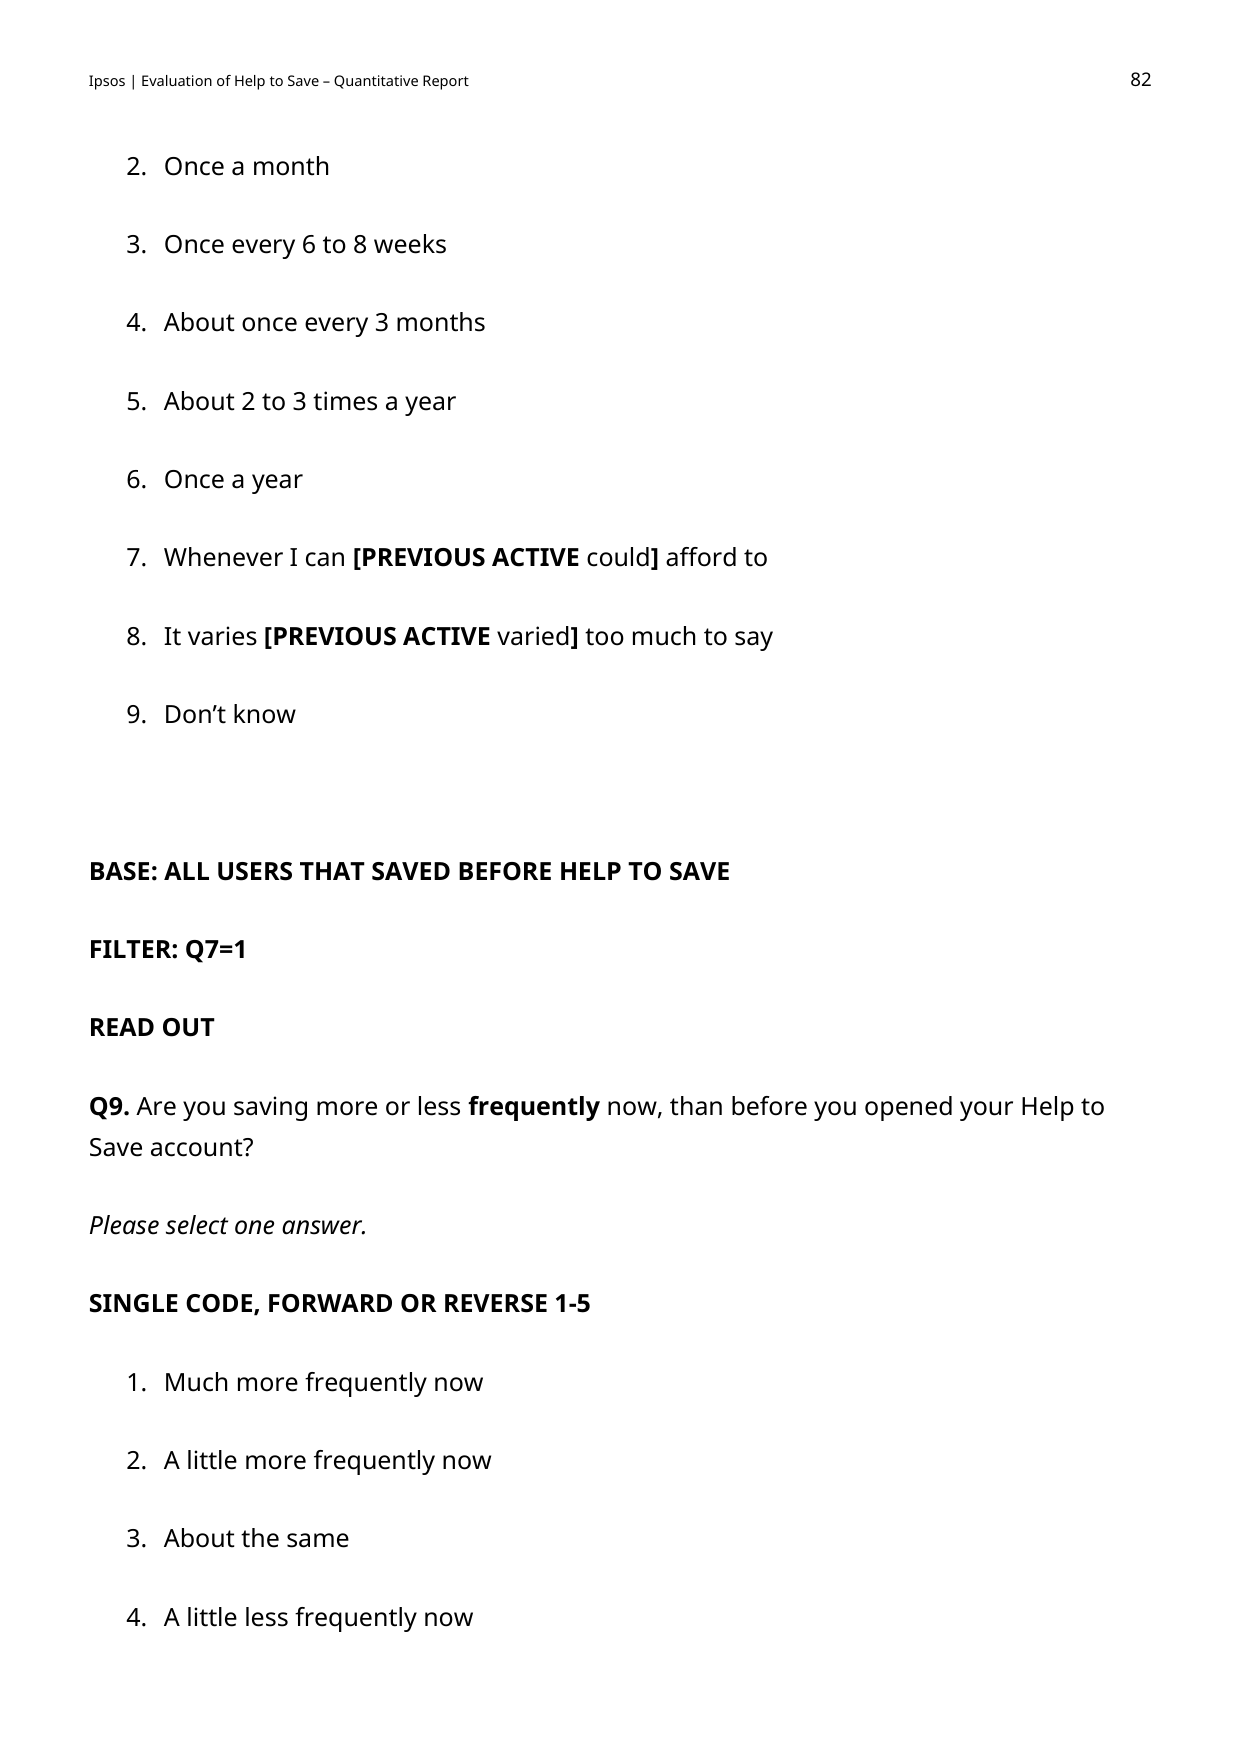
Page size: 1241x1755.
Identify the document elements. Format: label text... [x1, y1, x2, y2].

list BASE: ALL USERS THAT SAVED BEFORE HELP TO SAVE [89, 853, 1152, 887]
list A little less frequently now [126, 1599, 1152, 1633]
list READ OUT [89, 1010, 1152, 1044]
list About once every 3 months [126, 305, 1152, 339]
list Please select one answer. [89, 1207, 1152, 1242]
list A little more frequently now [126, 1442, 1152, 1477]
list Q9. Are you saving more or less frequently now, than before you opened your Help to Save account? [89, 1088, 1152, 1163]
list FILTER: Q7=1 [89, 932, 1152, 966]
list Once a year [126, 462, 1152, 496]
list Don’t know [126, 697, 1152, 731]
list Much more frequently now [126, 1364, 1152, 1398]
list About the same [126, 1521, 1152, 1555]
list SINGLE CODE, FORWARD OR REVERSE 1-5 [89, 1286, 1152, 1320]
list Once a month [126, 148, 1152, 182]
list About 2 to 3 times a year [126, 383, 1152, 417]
list Whenever I can [PREVIOUS ACTIVE could] afford to [126, 540, 1152, 574]
list It varies [PREVIOUS ACTIVE varied] too much to say [126, 618, 1152, 652]
list Once every 6 to 8 weeks [126, 227, 1152, 261]
